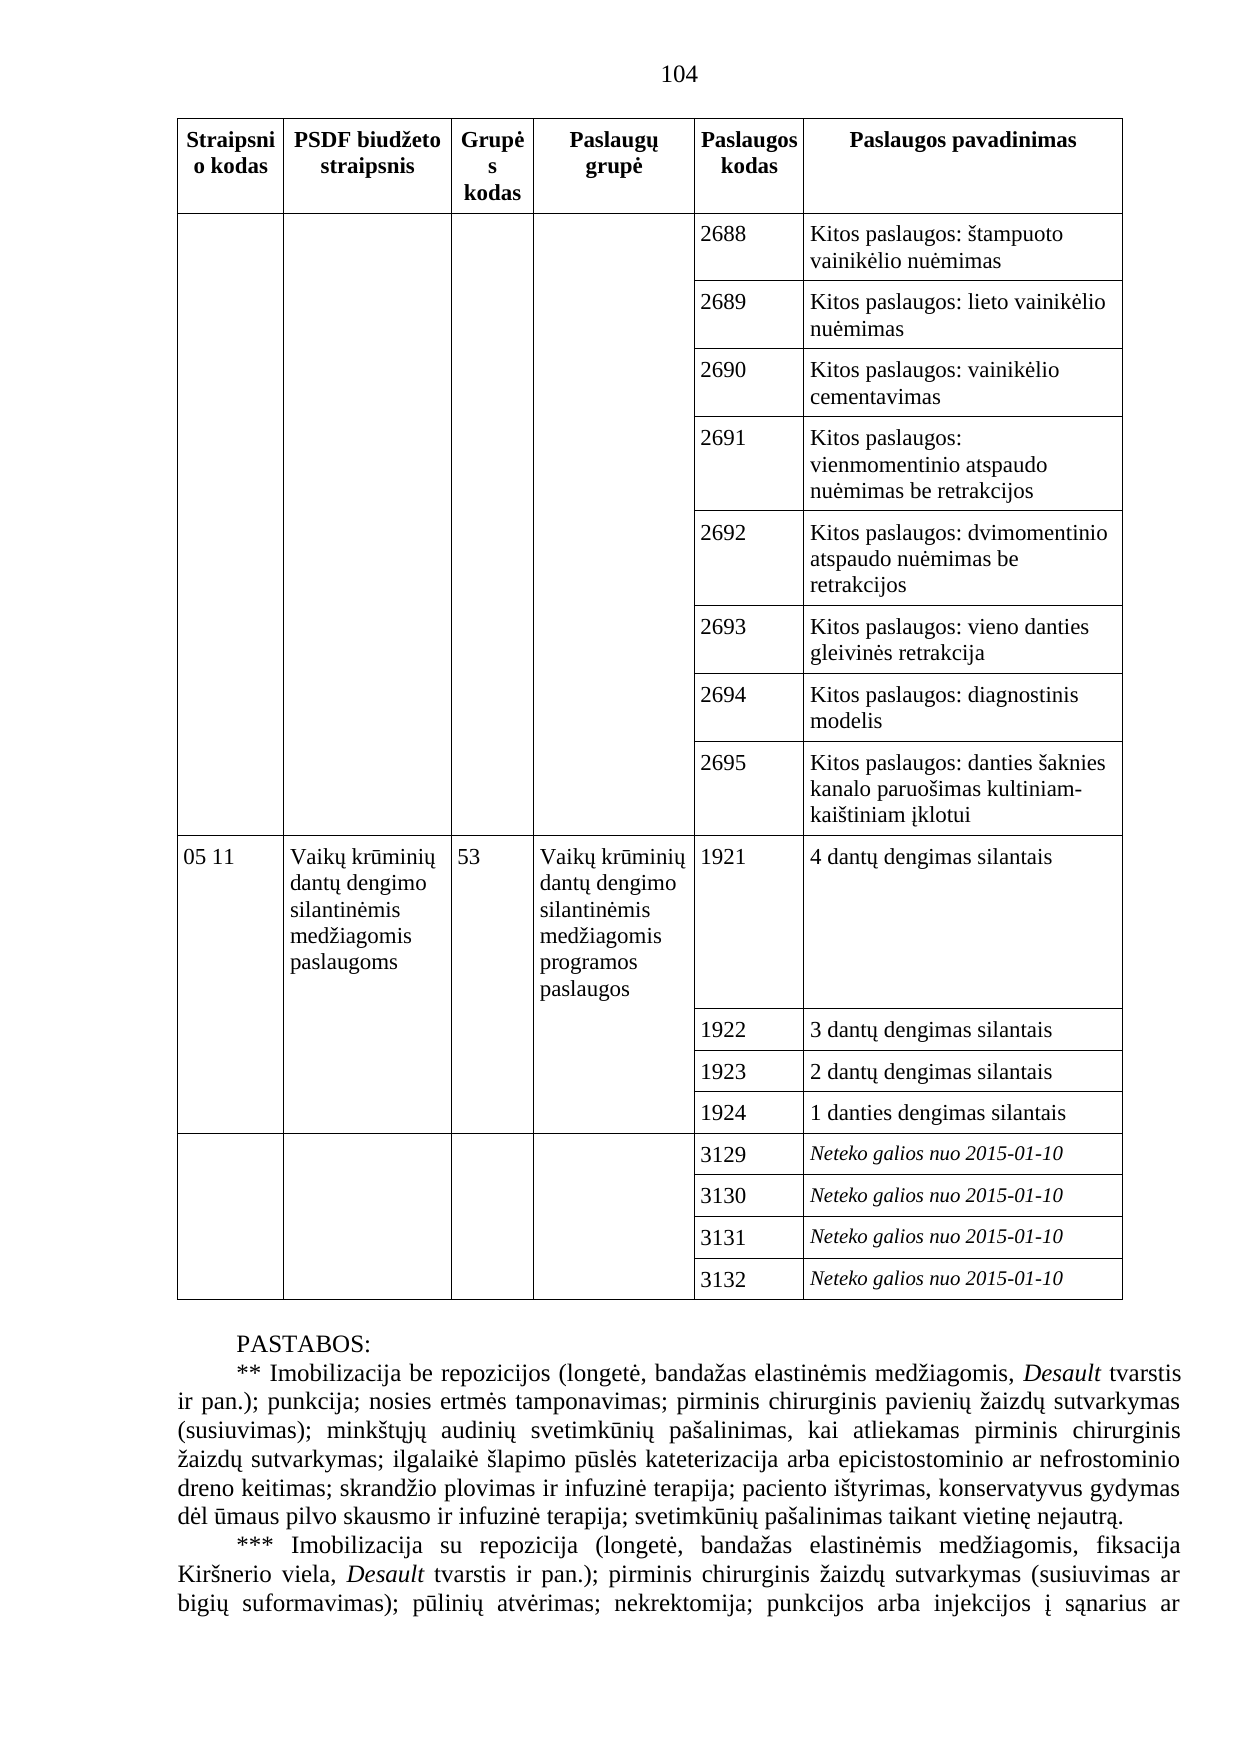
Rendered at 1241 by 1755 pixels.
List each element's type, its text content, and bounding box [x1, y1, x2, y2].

table_cell Kitos paslaugos: vieno danties gleivinės retrakcija [804, 606, 1122, 673]
table_cell [452, 510, 533, 605]
table_header Grupės kodas [452, 119, 533, 212]
table_cell [178, 1050, 283, 1091]
table_cell [284, 741, 451, 835]
table_cell 1921 [695, 836, 803, 1008]
table_cell [534, 1134, 694, 1257]
table_cell Vaikų krūminių dantų dengimo silantinėmis medžiagomis programos paslaugos [534, 836, 694, 1008]
table_cell Neteko galios nuo 2015-01-10 [804, 1259, 1122, 1299]
table_cell [284, 1050, 451, 1091]
table_cell [452, 1134, 533, 1174]
table_cell [452, 348, 533, 416]
table_cell 1922 [695, 1009, 803, 1050]
table_cell [534, 280, 694, 348]
table_cell [284, 416, 451, 510]
table_cell [452, 214, 533, 280]
table_cell 3129 [695, 1134, 803, 1174]
table_cell [534, 1258, 694, 1299]
table_cell [452, 416, 533, 510]
table_cell 1924 [695, 1092, 803, 1133]
table_cell [534, 510, 694, 605]
table_cell Neteko galios nuo 2015-01-10 [804, 1217, 1122, 1257]
table_cell [452, 1091, 533, 1133]
table_cell Kitos paslaugos: danties šaknies kanalo paruošimas kultiniam-kaištiniam įklotui [804, 742, 1122, 835]
table_cell 2689 [695, 281, 803, 348]
table_cell [534, 1050, 694, 1091]
table_header Paslaugų grupė [534, 119, 694, 212]
text ** Imobilizacija be repozicijos (longetė, bandažas elastinėmis medžiagomis, Desault tvarstis ir pan.); punkcija; nosies ertmės tamponavimas; pirminis chirurginis pavienių žaizdų sutvarkymas (susiuvimas); minkštųjų audinių svetimkūnių pašalinimas, kai atliekamas pirminis chirurginis žaizdų sutvarkymas; ilgalaikė šlapimo pūslės kateterizacija arba epicistostominio ar nefrostominio dreno keitimas; skrandžio plovimas ir infuzinė terapija; paciento ištyrimas, konservatyvus gydymas dėl ūmaus pilvo skausmo ir infuzinė terapija; svetimkūnių pašalinimas taikant vietinę nejautrą. [177, 1358, 1181, 1530]
table_cell [178, 1216, 283, 1257]
table_cell 2693 [695, 606, 803, 673]
table_cell 2 dantų dengimas silantais [804, 1051, 1122, 1091]
table_cell [452, 741, 533, 835]
table_cell 1 danties dengimas silantais [804, 1092, 1122, 1133]
table_cell Neteko galios nuo 2015-01-10 [804, 1134, 1122, 1174]
table_cell 3131 [695, 1217, 803, 1257]
table_cell Kitos paslaugos: dvimomentinio atspaudo nuėmimas be retrakcijos [804, 511, 1122, 605]
text PASTABOS: [177, 1329, 1181, 1358]
table_cell [178, 1008, 283, 1050]
table_cell 05 11 [178, 836, 283, 1008]
table_cell [178, 1091, 283, 1133]
table_cell 4 dantų dengimas silantais [804, 836, 1122, 1008]
table_cell 2694 [695, 674, 803, 741]
table_cell [178, 280, 283, 348]
table_cell [178, 1134, 283, 1174]
table_cell [534, 214, 694, 280]
table_cell 2691 [695, 417, 803, 510]
table_cell 2690 [695, 349, 803, 416]
table_cell [178, 673, 283, 741]
table_cell [284, 605, 451, 673]
table_cell [534, 605, 694, 673]
table_cell Kitos paslaugos: vainikėlio cementavimas [804, 349, 1122, 416]
table_cell Vaikų krūminių dantų dengimo silantinėmis medžiagomis paslaugoms [284, 836, 451, 1008]
table_header Paslaugos kodas [695, 119, 803, 212]
table_cell [452, 1050, 533, 1091]
table_cell [534, 348, 694, 416]
table_cell [284, 214, 451, 280]
table_cell [178, 214, 283, 280]
table_cell 3132 [695, 1259, 803, 1299]
table_cell [534, 1008, 694, 1050]
table_cell [452, 1216, 533, 1257]
table_cell [534, 741, 694, 835]
table_cell [452, 1174, 533, 1216]
table_cell [178, 605, 283, 673]
table_cell [178, 1174, 283, 1216]
table_cell [452, 1008, 533, 1050]
table_cell 53 [452, 836, 533, 1008]
table_cell [452, 605, 533, 673]
table_cell 2692 [695, 511, 803, 605]
table_header Paslaugos pavadinimas [804, 119, 1122, 212]
text *** Imobilizacija su repozicija (longetė, bandažas elastinėmis medžiagomis, fiksacija Kiršnerio viela, Desault tvarstis ir pan.); pirminis chirurginis žaizdų sutvarkymas (susiuvimas ar bigių suformavimas); pūlinių atvėrimas; nekrektomija; punkcijos arba injekcijos į sąnarius ar [177, 1530, 1181, 1616]
table_cell [284, 280, 451, 348]
table_cell [534, 416, 694, 510]
table_cell [284, 673, 451, 741]
table_cell Neteko galios nuo 2015-01-10 [804, 1175, 1122, 1216]
table_cell [178, 510, 283, 605]
table_cell Kitos paslaugos: vienmomentinio atspaudo nuėmimas be retrakcijos [804, 417, 1122, 510]
table_cell [452, 673, 533, 741]
table_cell [534, 673, 694, 741]
table_cell [284, 348, 451, 416]
table_cell [284, 1091, 451, 1133]
table_cell 1923 [695, 1051, 803, 1091]
table_header PSDF biudžeto straipsnis [284, 119, 451, 212]
table_cell 3 dantų dengimas silantais [804, 1009, 1122, 1050]
table_cell 2695 [695, 742, 803, 835]
table_cell [178, 348, 283, 416]
table_cell [452, 1258, 533, 1299]
table_cell [178, 416, 283, 510]
table_cell [284, 1134, 451, 1299]
table_cell Kitos paslaugos: lieto vainikėlio nuėmimas [804, 281, 1122, 348]
table_cell Kitos paslaugos: štampuoto vainikėlio nuėmimas [804, 214, 1122, 280]
table_cell [178, 1258, 283, 1299]
table_cell [534, 1091, 694, 1133]
table_cell 2688 [695, 214, 803, 280]
table_header Straipsnio kodas [178, 119, 283, 212]
table_cell [452, 280, 533, 348]
table_cell 3130 [695, 1175, 803, 1216]
table_cell [284, 1008, 451, 1050]
table_cell [284, 510, 451, 605]
table_cell Kitos paslaugos: diagnostinis modelis [804, 674, 1122, 741]
table_cell [178, 741, 283, 835]
